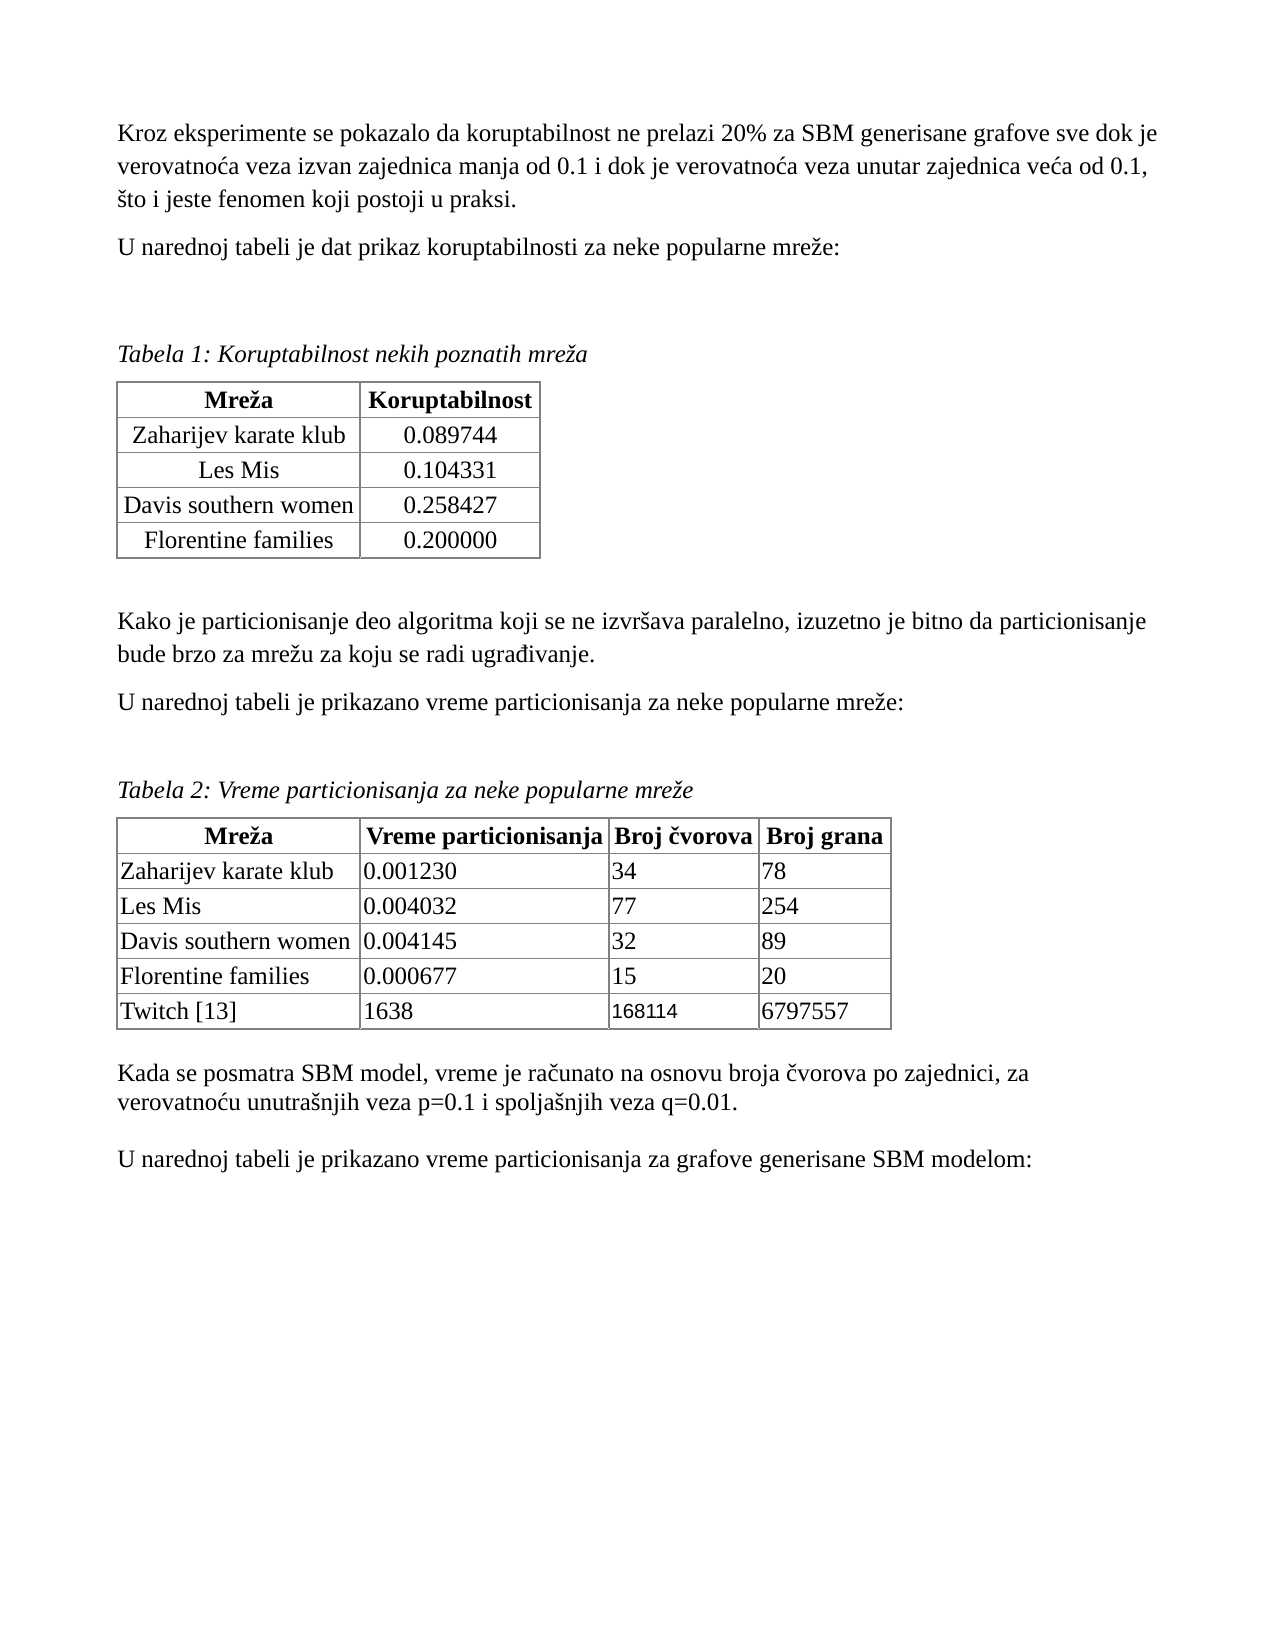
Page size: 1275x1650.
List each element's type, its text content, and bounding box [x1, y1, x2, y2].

table_cell 32 [610, 924, 758, 958]
table_cell 1638 [361, 994, 608, 1028]
table_cell 89 [760, 924, 890, 958]
table_cell Les Mis [118, 453, 359, 487]
table_cell 0.001230 [361, 854, 608, 888]
table_cell 0.004032 [361, 889, 608, 923]
table_cell 0.200000 [361, 523, 539, 557]
text Tabela 2: Vreme particionisanja za neke popularne mreže [117, 776, 1158, 804]
table_cell Zaharijev karate klub [118, 418, 359, 452]
table_cell Les Mis [118, 889, 359, 923]
text Kada se posmatra SBM model, vreme je računato na osnovu broja čvorova po zajednici, za verovatnoću unutrašnjih veza p=0.1 i spoljašnjih veza q=0.01. [117, 1058, 1158, 1116]
table_cell 0.089744 [361, 418, 539, 452]
text Kako je particionisanje deo algoritma koji se ne izvršava paralelno, izuzetno je bitno da particionisanje bude brzo za mrežu za koju se radi ugrađivanje. [117, 606, 1158, 668]
table_cell Twitch [13] [118, 994, 359, 1028]
text U narednoj tabeli je dat prikaz koruptabilnosti za neke popularne mreže: [117, 232, 1158, 261]
text U narednoj tabeli je prikazano vreme particionisanja za neke popularne mreže: [117, 687, 1158, 715]
table_cell Davis southern women [118, 488, 359, 522]
table_cell Davis southern women [118, 924, 359, 958]
table_cell Zaharijev karate klub [118, 854, 359, 888]
table_header Mreža [118, 819, 359, 853]
table_cell 6797557 [760, 994, 890, 1028]
table_cell 15 [610, 959, 758, 993]
table_cell 0.004145 [361, 924, 608, 958]
table_cell 34 [610, 854, 758, 888]
table_cell 20 [760, 959, 890, 993]
text U narednoj tabeli je prikazano vreme particionisanja za grafove generisane SBM modelom: [117, 1144, 1158, 1173]
table_cell 78 [760, 854, 890, 888]
table_cell Florentine families [118, 523, 359, 557]
table_cell 0.104331 [361, 453, 539, 487]
table_header Mreža [118, 383, 359, 417]
table_header Broj grana [760, 819, 890, 853]
table_cell Florentine families [118, 959, 359, 993]
table_header Koruptabilnost [361, 383, 539, 417]
table_cell 168114 [610, 994, 758, 1028]
text Kroz eksperimente se pokazalo da koruptabilnost ne prelazi 20% za SBM generisane grafove sve dok je verovatnoća veza izvan zajednica manja od 0.1 i dok je verovatnoća veza unutar zajednica veća od 0.1, što i jeste fenomen koji postoji u praksi. [117, 118, 1158, 213]
table_header Vreme particionisanja [361, 819, 608, 853]
table_cell 77 [610, 889, 758, 923]
table_cell 0.000677 [361, 959, 608, 993]
table_cell 0.258427 [361, 488, 539, 522]
table_cell 254 [760, 889, 890, 923]
text Tabela 1: Koruptabilnost nekih poznatih mreža [117, 339, 1158, 368]
table_header Broj čvorova [610, 819, 758, 853]
